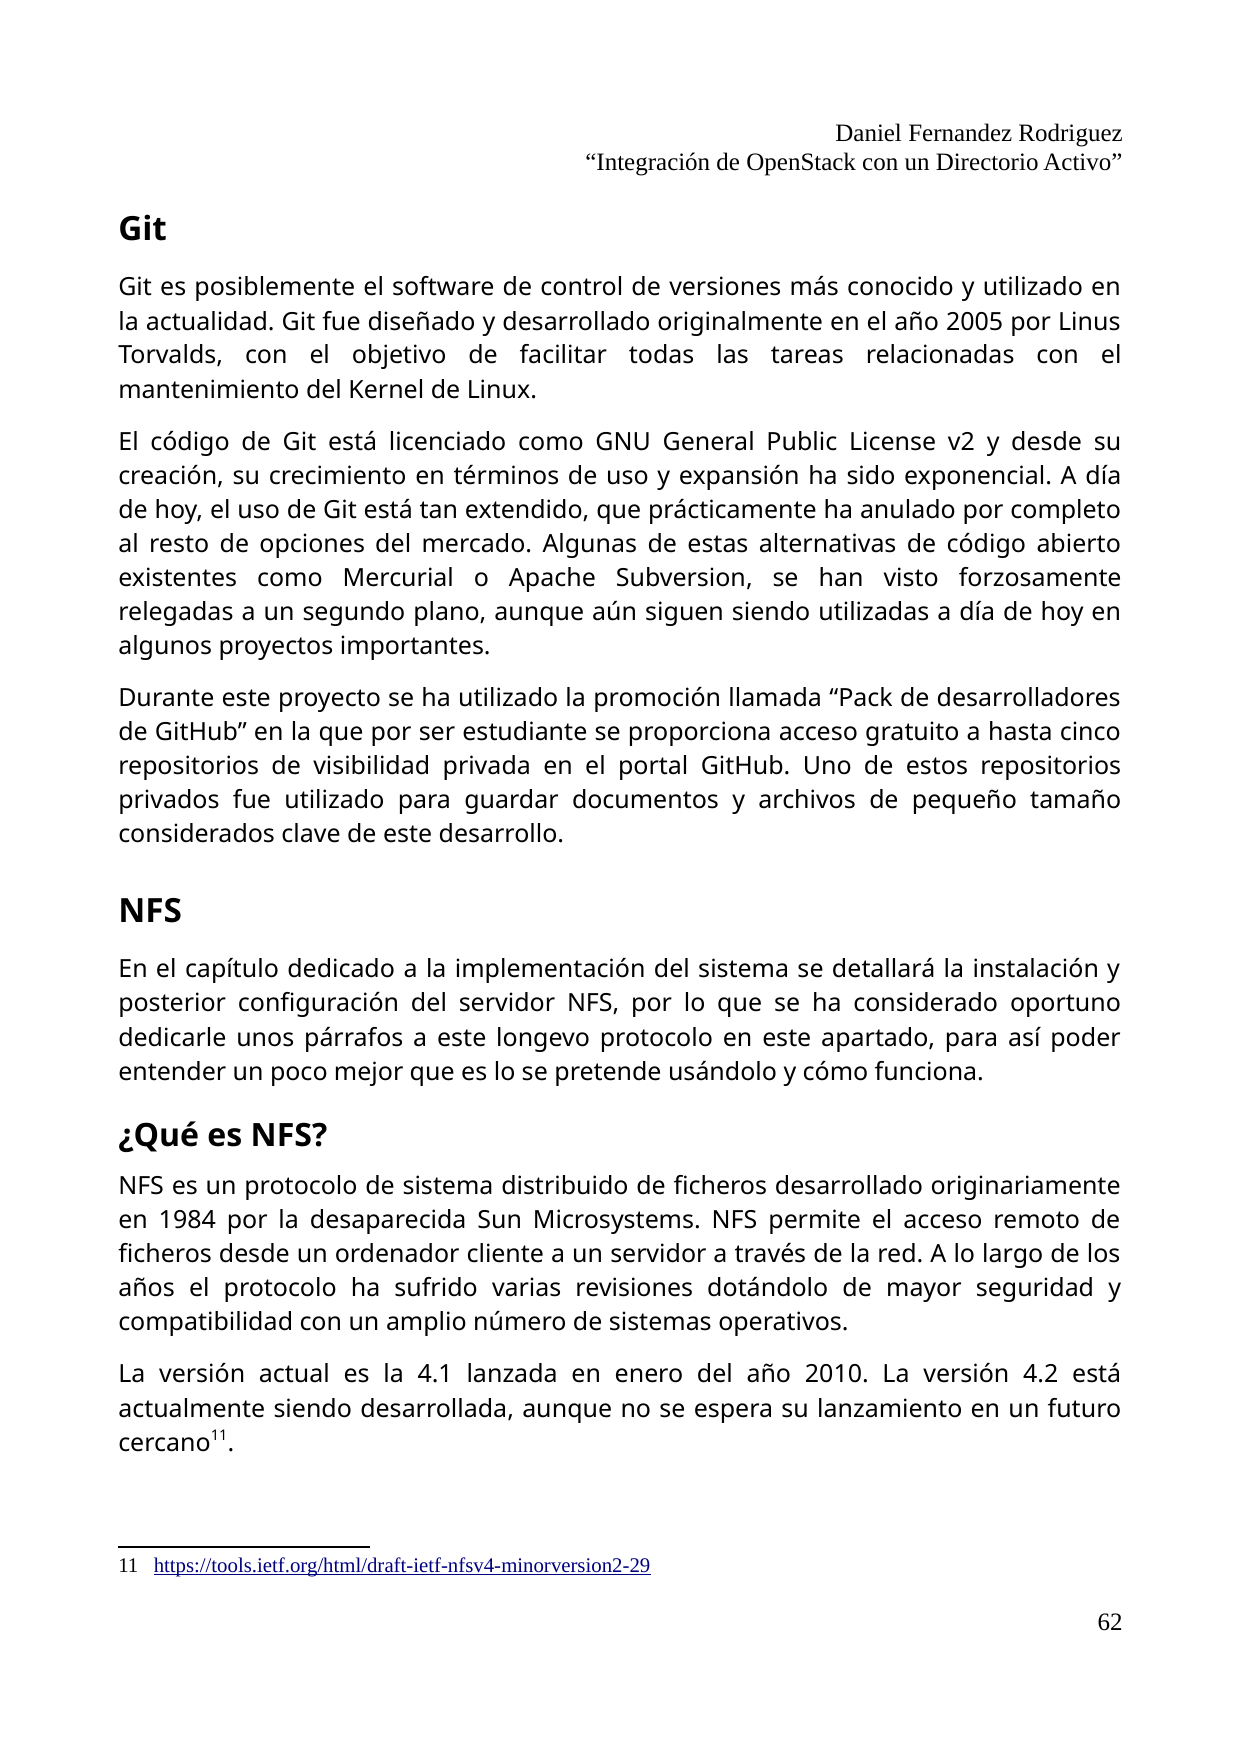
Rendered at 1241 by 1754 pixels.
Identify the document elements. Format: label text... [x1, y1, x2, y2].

text El código de Git está licenciado como GNU General Public License v2 y desde su creación, su crecimiento en términos de uso y expansión ha sido exponencial. A día de hoy, el uso de Git está tan extendido, que prácticamente ha anulado por completo al resto de opciones del mercado. Algunas de estas alternativas de código abierto existentes como Mercurial o Apache Subversion, se han visto forzosamente relegadas a un segundo plano, aunque aún siguen siendo utilizadas a día de hoy en algunos proyectos importantes. [118, 423, 1122, 662]
text La versión actual es la 4.1 lanzada en enero del año 2010. La versión 4.2 está actualmente siendo desarrollada, aunque no se espera su lanzamiento en un futuro cercano. [118, 1356, 1122, 1458]
subtitle Git [118, 205, 1122, 251]
text https://tools.ietf.org/html/draft-ietf-nfsv4-minorversion2-29 [118, 1553, 1122, 1577]
text NFS es un protocolo de sistema distribuido de ficheros desarrollado originariamente en 1984 por la desaparecida Sun Microsystems. NFS permite el acceso remoto de ficheros desde un ordenador cliente a un servidor a través de la red. A lo largo de los años el protocolo ha sufrido varias revisiones dotándolo de mayor seguridad y compatibilidad con un amplio número de sistemas operativos. [118, 1168, 1122, 1338]
text Durante este proyecto se ha utilizado la promoción llamada “Pack de desarrolladores de GitHub” en la que por ser estudiante se proporciona acceso gratuito a hasta cinco repositorios de visibilidad privada en el portal GitHub. Uno de estos repositorios privados fue utilizado para guardar documentos y archivos de pequeño tamaño considerados clave de este desarrollo. [118, 680, 1122, 850]
subtitle ¿Qué es NFS? [118, 1112, 1122, 1156]
text En el capítulo dedicado a la implementación del sistema se detallará la instalación y posterior configuración del servidor NFS, por lo que se ha considerado oportuno dedicarle unos párrafos a este longevo protocolo en este apartado, para así poder entender un poco mejor que es lo se pretende usándolo y cómo funciona. [118, 951, 1122, 1087]
subtitle NFS [118, 887, 1122, 932]
text Git es posiblemente el software de control de versiones más conocido y utilizado en la actualidad. Git fue diseñado y desarrollado originalmente en el año 2005 por Linus Torvalds, con el objetivo de facilitar todas las tareas relacionadas con el mantenimiento del Kernel de Linux. [118, 269, 1122, 405]
